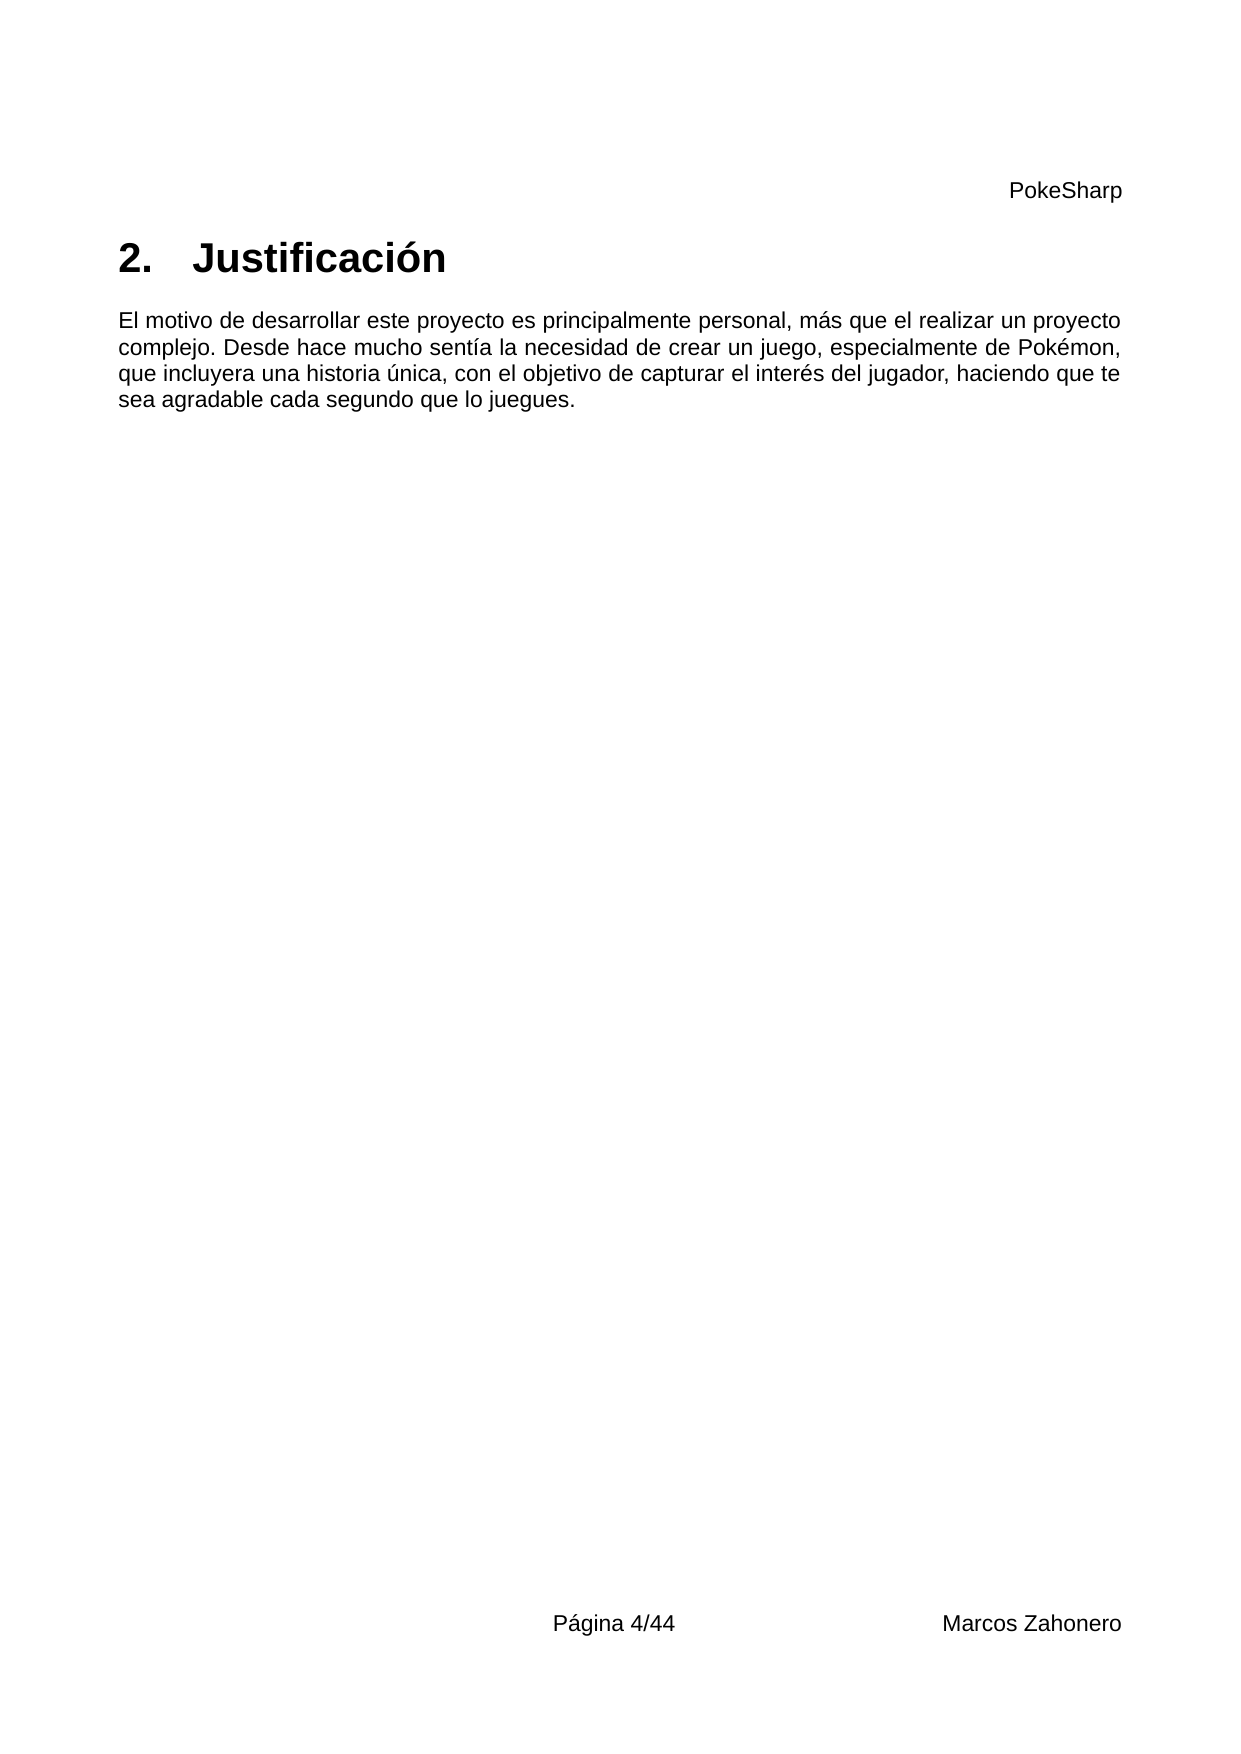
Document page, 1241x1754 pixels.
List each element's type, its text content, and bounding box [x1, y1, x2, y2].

text El motivo de desarrollar este proyecto es principalmente personal, más que el realizar un proyecto complejo. Desde hace mucho sentía la necesidad de crear un juego, especialmente de Pokémon, que incluyera una historia única, con el objetivo de capturar el interés del jugador, haciendo que te sea agradable cada segundo que lo juegues. [118, 307, 1122, 413]
subtitle Justificación [118, 233, 1122, 281]
